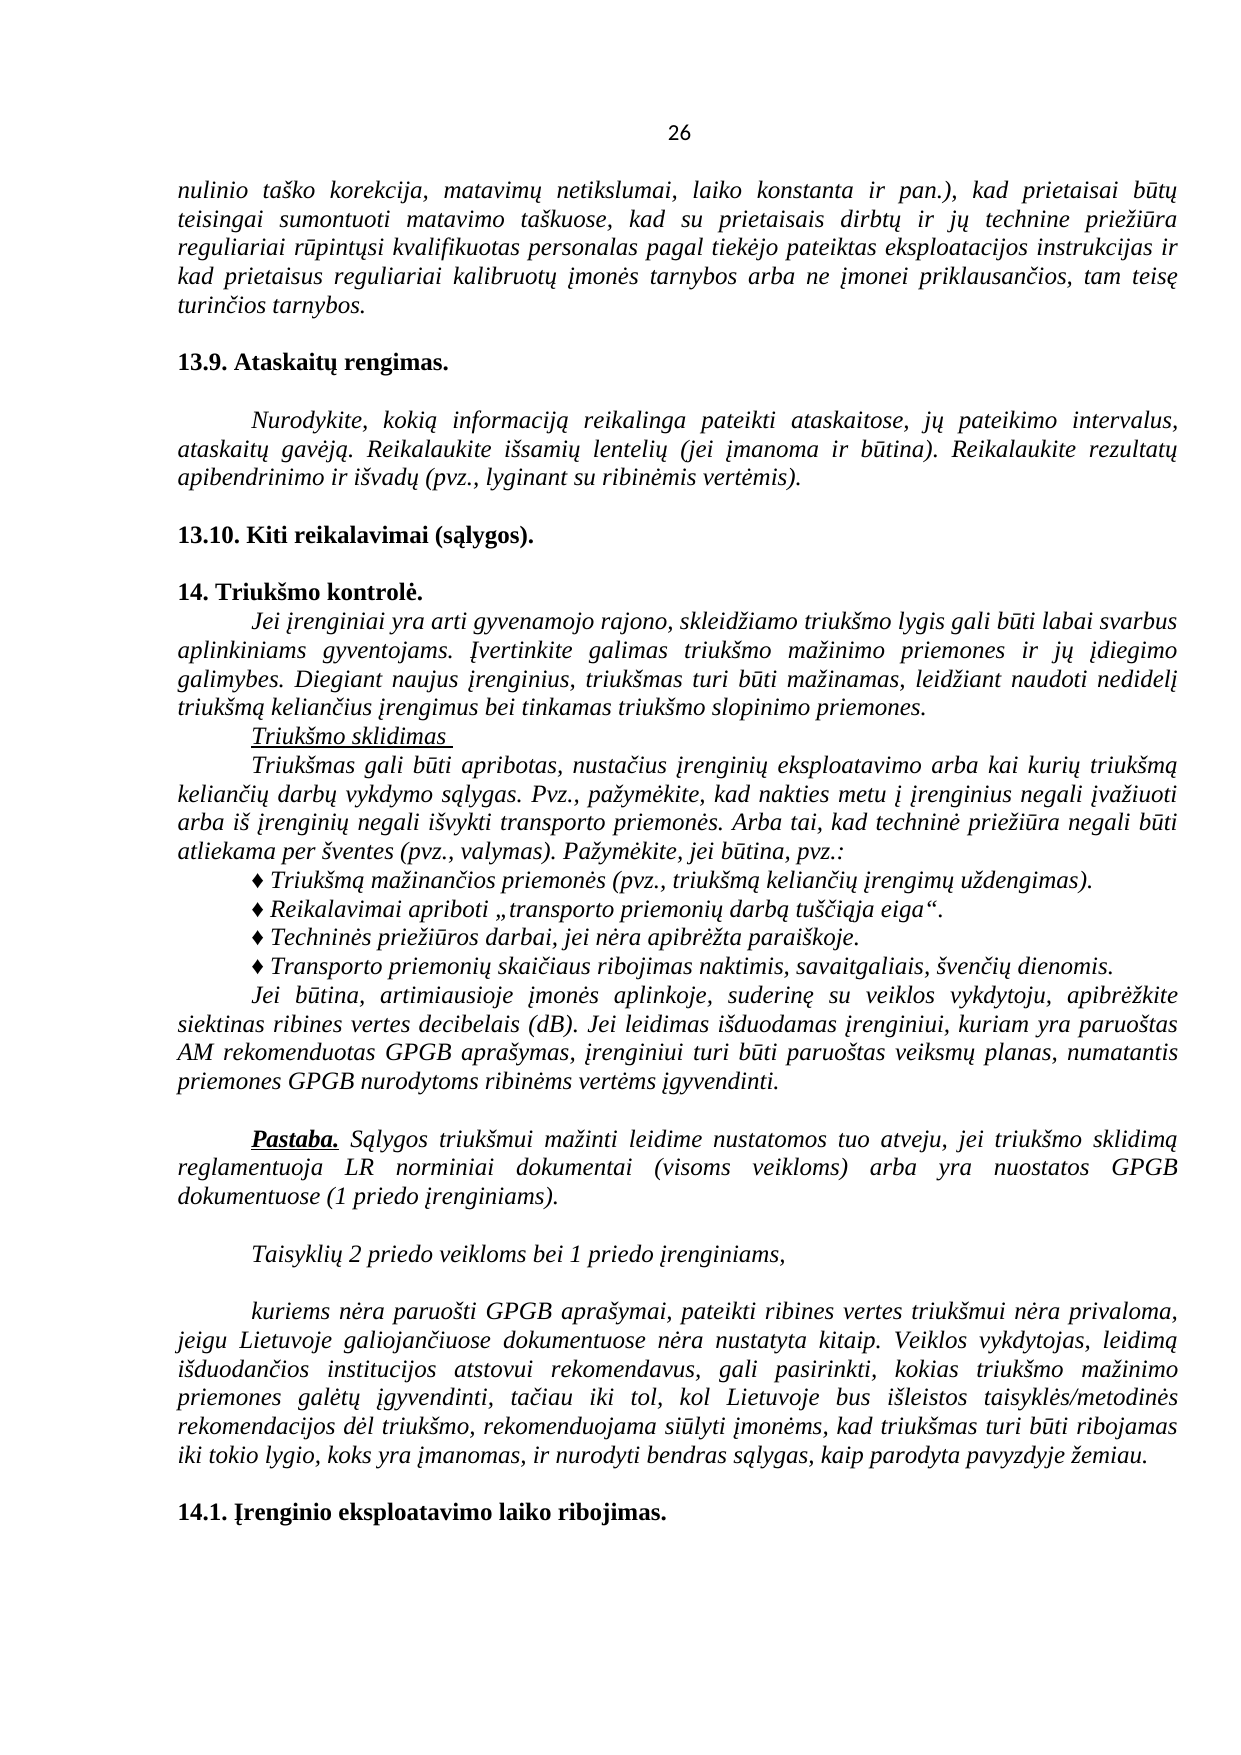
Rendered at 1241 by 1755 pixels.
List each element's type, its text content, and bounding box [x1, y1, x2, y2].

text ♦ Transporto priemonių skaičiaus ribojimas naktimis, savaitgaliais, švenčių dienomis. [177, 951, 1181, 980]
text Taisyklių 2 priedo veikloms bei 1 priedo įrenginiams, [177, 1239, 1181, 1267]
text Triukšmo sklidimas [177, 721, 1181, 750]
text 14.1. Įrenginio eksploatavimo laiko ribojimas. [177, 1497, 1181, 1526]
text nulinio taško korekcija, matavimų netikslumai, laiko konstanta ir pan.), kad prietaisai būtų teisingai sumontuoti matavimo taškuose, kad su prietaisais dirbtų ir jų technine priežiūra reguliariai rūpintųsi kvalifikuotas personalas pagal tiekėjo pateiktas eksploatacijos instrukcijas ir kad prietaisus reguliariai kalibruotų įmonės tarnybos arba ne įmonei priklausančios, tam teisę turinčios tarnybos. [177, 175, 1181, 319]
text 14. Triukšmo kontrolė. [177, 577, 1181, 606]
text ♦ Triukšmą mažinančios priemonės (pvz., triukšmą keliančių įrengimų uždengimas). [177, 865, 1181, 894]
text ♦ Reikalavimai apriboti „transporto priemonių darbą tuščiąja eiga“. [177, 894, 1181, 922]
text Nurodykite, kokią informaciją reikalinga pateikti ataskaitose, jų pateikimo intervalus, ataskaitų gavėją. Reikalaukite išsamių lentelių (jei įmanoma ir būtina). Reikalaukite rezultatų apibendrinimo ir išvadų (pvz., lyginant su ribinėmis vertėmis). [177, 405, 1181, 491]
text Pastaba. Sąlygos triukšmui mažinti leidime nustatomos tuo atveju, jei triukšmo sklidimą reglamentuoja LR norminiai dokumentai (visoms veikloms) arba yra nuostatos GPGB dokumentuose (1 priedo įrenginiams). [177, 1124, 1181, 1210]
text ♦ Techninės priežiūros darbai, jei nėra apibrėžta paraiškoje. [177, 922, 1181, 951]
text Jei įrenginiai yra arti gyvenamojo rajono, skleidžiamo triukšmo lygis gali būti labai svarbus aplinkiniams gyventojams. Įvertinkite galimas triukšmo mažinimo priemones ir jų įdiegimo galimybes. Diegiant naujus įrenginius, triukšmas turi būti mažinamas, leidžiant naudoti nedidelį triukšmą keliančius įrengimus bei tinkamas triukšmo slopinimo priemones. [177, 606, 1181, 721]
text Jei būtina, artimiausioje įmonės aplinkoje, suderinę su veiklos vykdytoju, apibrėžkite siektinas ribines vertes decibelais (dB). Jei leidimas išduodamas įrenginiui, kuriam yra paruoštas AM rekomenduotas GPGB aprašymas, įrenginiui turi būti paruoštas veiksmų planas, numatantis priemones GPGB nurodytoms ribinėms vertėms įgyvendinti. [177, 980, 1181, 1095]
text 13.10. Kiti reikalavimai (sąlygos). [177, 520, 1181, 549]
text kuriems nėra paruošti GPGB aprašymai, pateikti ribines vertes triukšmui nėra privaloma, jeigu Lietuvoje galiojančiuose dokumentuose nėra nustatyta kitaip. Veiklos vykdytojas, leidimą išduodančios institucijos atstovui rekomendavus, gali pasirinkti, kokias triukšmo mažinimo priemones galėtų įgyvendinti, tačiau iki tol, kol Lietuvoje bus išleistos taisyklės/metodinės rekomendacijos dėl triukšmo, rekomenduojama siūlyti įmonėms, kad triukšmas turi būti ribojamas iki tokio lygio, koks yra įmanomas, ir nurodyti bendras sąlygas, kaip parodyta pavyzdyje žemiau. [177, 1296, 1181, 1469]
text 13.9. Ataskaitų rengimas. [177, 347, 1181, 376]
text Triukšmas gali būti apribotas, nustačius įrenginių eksploatavimo arba kai kurių triukšmą keliančių darbų vykdymo sąlygas. Pvz., pažymėkite, kad nakties metu į įrenginius negali įvažiuoti arba iš įrenginių negali išvykti transporto priemonės. Arba tai, kad techninė priežiūra negali būti atliekama per šventes (pvz., valymas). Pažymėkite, jei būtina, pvz.: [177, 750, 1181, 865]
